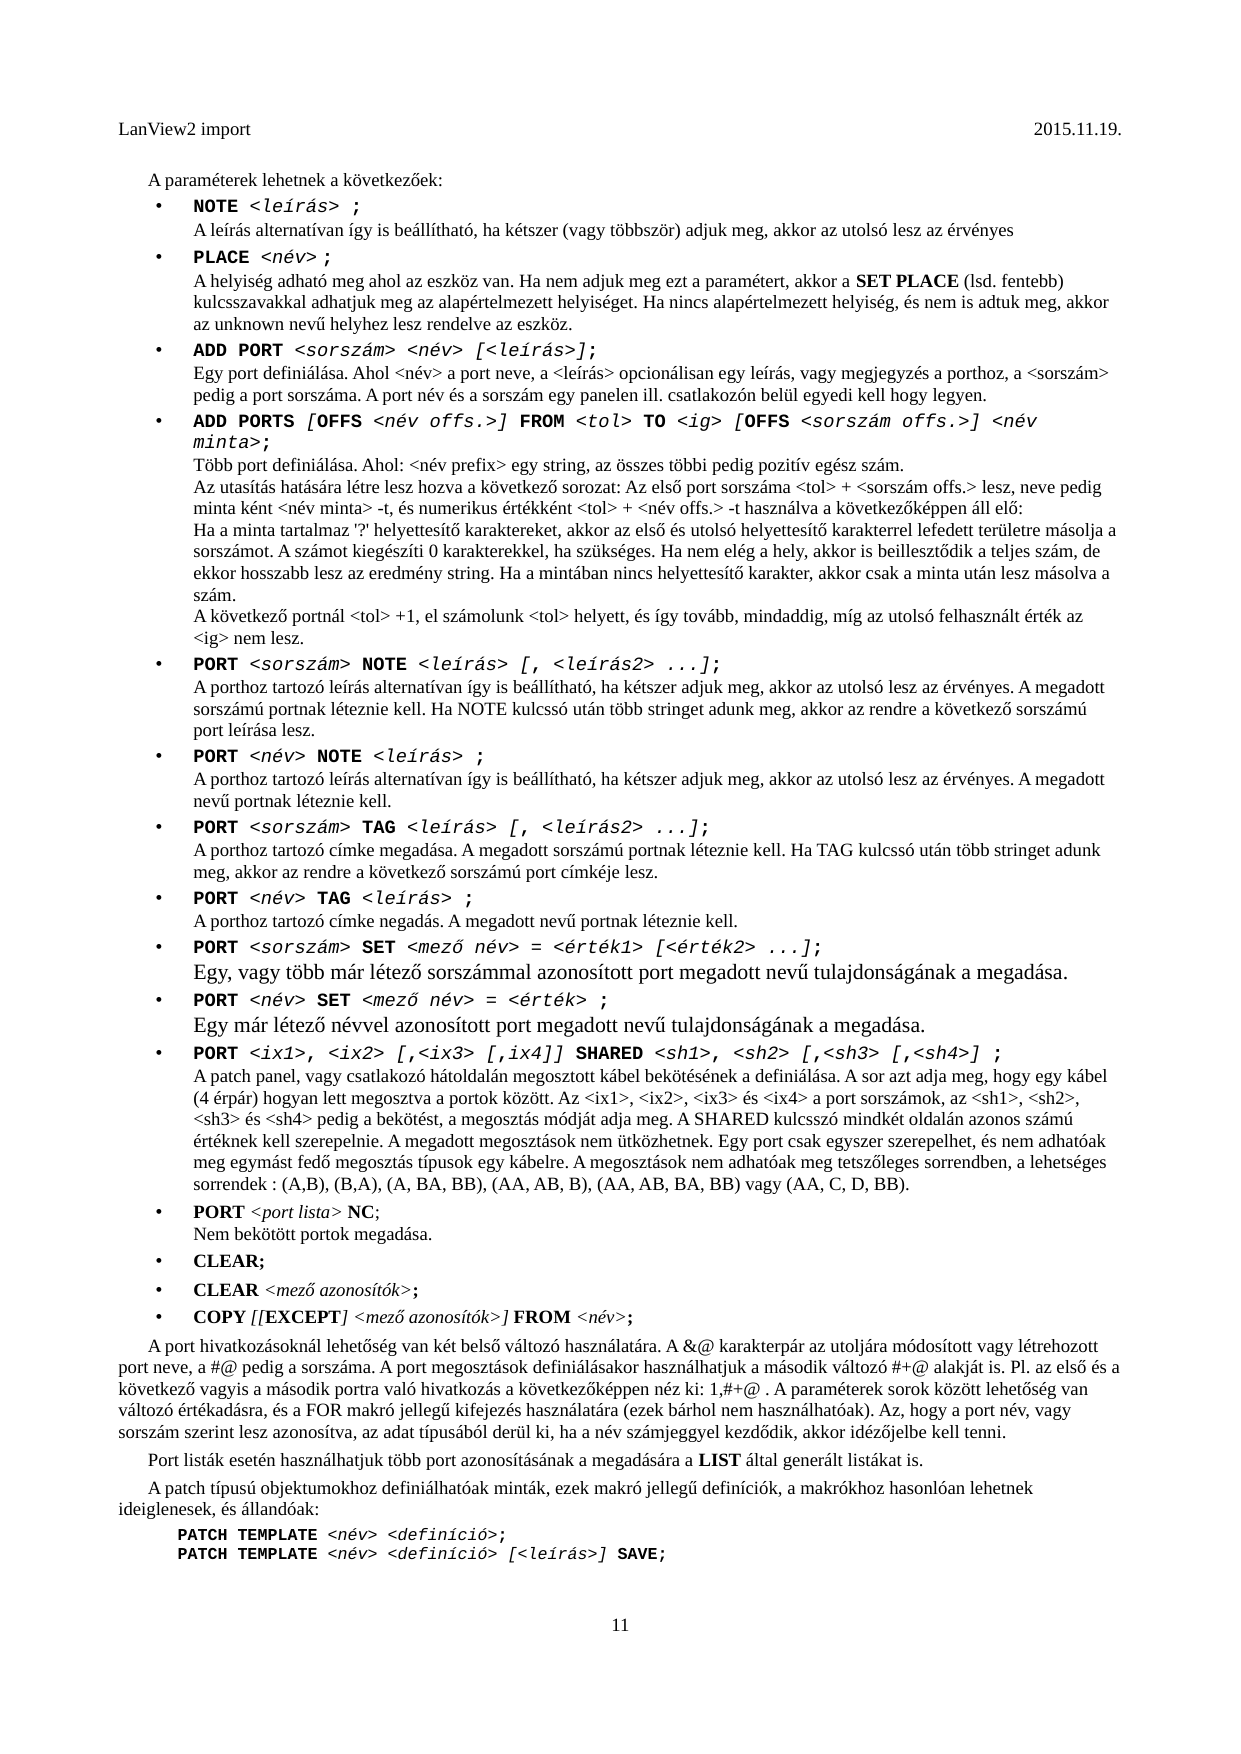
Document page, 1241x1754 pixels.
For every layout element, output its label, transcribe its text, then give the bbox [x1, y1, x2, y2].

text A port hivatkozásoknál lehetőség van két belső változó használatára. A &@ karakterpár az utoljára módosított vagy létrehozott port neve, a #@ pedig a sorszáma. A port megosztások definiálásakor használhatjuk a második változó #+@ alakját is. Pl. az első és a következő vagyis a második portra való hivatkozás a következőképpen néz ki: 1,#+@ . A paraméterek sorok között lehetőség van változó értékadásra, és a FOR makró jellegű kifejezés használatára (ezek bárhol nem használhatóak). Az, hogy a port név, vagy sorszám szerint lesz azonosítva, az adat típusából derül ki, ha a név számjeggyel kezdődik, akkor idézőjelbe kell tenni. [118, 1334, 1122, 1442]
text PATCH TEMPLATE <név> <definíció>; [177, 1526, 1122, 1545]
list PORT <sorszám> SET <mező név> = <érték1> [<érték2> ...]; Egy, vagy több már létező sorszámmal azonosított port megadott nevű tulajdonságának a megadása. [156, 938, 1122, 984]
list PORT <ix1>, <ix2> [,<ix3> [,ix4]] SHARED <sh1>, <sh2> [,<sh3> [,<sh4>] ; A patch panel, vagy csatlakozó hátoldalán megosztott kábel bekötésének a definiálása. A sor azt adja meg, hogy egy kábel (4 érpár) hogyan lett megosztva a portok között. Az <ix1>, <ix2>, <ix3> és <ix4> a port sorszámok, az <sh1>, <sh2>, <sh3> és <sh4> pedig a bekötést, a megosztás módját adja meg. A SHARED kulcsszó mindkét oldalán azonos számú értéknek kell szerepelnie. A megadott megosztások nem ütközhetnek. Egy port csak egyszer szerepelhet, és nem adhatóak meg egymást fedő megosztás típusok egy kábelre. A megosztások nem adhatóak meg tetszőleges sorrendben, a lehetséges sorrendek : (A,B), (B,A), (A, BA, BB), (AA, AB, B), (AA, AB, BA, BB) vagy (AA, C, D, BB). [156, 1044, 1122, 1194]
list PORT <sorszám> NOTE <leírás> [, <leírás2> ...]; A porthoz tartozó leírás alternatívan így is beállítható, ha kétszer adjuk meg, akkor az utolsó lesz az érvényes. A megadott sorszámú portnak léteznie kell. Ha NOTE kulcssó után több stringet adunk meg, akkor az rendre a következő sorszámú port leírása lesz. [156, 654, 1122, 741]
list PORT <port lista> NC; Nem bekötött portok megadása. [156, 1201, 1122, 1244]
list PORT <név> SET <mező név> = <érték> ; Egy már létező névvel azonosított port megadott nevű tulajdonságának a megadása. [156, 991, 1122, 1037]
list CLEAR; [156, 1250, 1122, 1272]
list PORT <sorszám> TAG <leírás> [, <leírás2> ...]; A porthoz tartozó címke megadása. A megadott sorszámú portnak léteznie kell. Ha TAG kulcssó után több stringet adunk meg, akkor az rendre a következő sorszámú port címkéje lesz. [156, 818, 1122, 882]
list COPY [[EXCEPT] <mező azonosítók>] FROM <név>; [156, 1306, 1122, 1328]
text A paraméterek lehetnek a következőek: [118, 169, 1122, 191]
text A patch típusú objektumokhoz definiálhatóak minták, ezek makró jellegű definíciók, a makrókhoz hasonlóan lehetnek ideiglenesek, és állandóak: [118, 1477, 1122, 1520]
list PORT <név> TAG <leírás> ; A porthoz tartozó címke negadás. A megadott nevű portnak léteznie kell. [156, 889, 1122, 931]
list PORT <név> NOTE <leírás> ; A porthoz tartozó leírás alternatívan így is beállítható, ha kétszer adjuk meg, akkor az utolsó lesz az érvényes. A megadott nevű portnak léteznie kell. [156, 747, 1122, 811]
list ADD PORTS [OFFS <név offs.>] FROM <tol> TO <ig> [OFFS <sorszám offs.>] <név minta>; Több port definiálása. Ahol: <név prefix> egy string, az összes többi pedig pozitív egész szám. Az utasítás hatására létre lesz hozva a következő sorozat: Az első port sorszáma <tol> + <sorszám offs.> lesz, neve pedig minta ként <név minta> -t, és numerikus értékként <tol> + <név offs.> -t használva a következőképpen áll elő: Ha a minta tartalmaz '?' helyettesítő karaktereket, akkor az első és utolsó helyettesítő karakterrel lefedett területre másolja a sorszámot. A számot kiegészíti 0 karakterekkel, ha szükséges. Ha nem elég a hely, akkor is beillesztődik a teljes szám, de ekkor hosszabb lesz az eredmény string. Ha a mintában nincs helyettesítő karakter, akkor csak a minta után lesz másolva a szám. A következő portnál <tol> +1, el számolunk <tol> helyett, és így tovább, mindaddig, míg az utolsó felhasznált érték az <ig> nem lesz. [156, 412, 1122, 648]
list CLEAR <mező azonosítók>; [156, 1278, 1122, 1300]
list PLACE <név> ; A helyiség adható meg ahol az eszköz van. Ha nem adjuk meg ezt a paramétert, akkor a SET PLACE (lsd. fentebb) kulcsszavakkal adhatjuk meg az alapértelmezett helyiséget. Ha nincs alapértelmezett helyiség, és nem is adtuk meg, akkor az unknown nevű helyhez lesz rendelve az eszköz. [156, 246, 1122, 334]
list ADD PORT <sorszám> <név> [<leírás>]; Egy port definiálása. Ahol <név> a port neve, a <leírás> opcionálisan egy leírás, vagy megjegyzés a porthoz, a <sorszám> pedig a port sorszáma. A port név és a sorszám egy panelen ill. csatlakozón belül egyedi kell hogy legyen. [156, 341, 1122, 405]
text PATCH TEMPLATE <név> <definíció> [<leírás>] SAVE; [177, 1545, 1122, 1564]
text Port listák esetén használhatjuk több port azonosításának a megadására a LIST által generált listákat is. [118, 1449, 1122, 1470]
list NOTE <leírás> ; A leírás alternatívan így is beállítható, ha kétszer (vagy többször) adjuk meg, akkor az utolsó lesz az érvényes [156, 197, 1122, 240]
